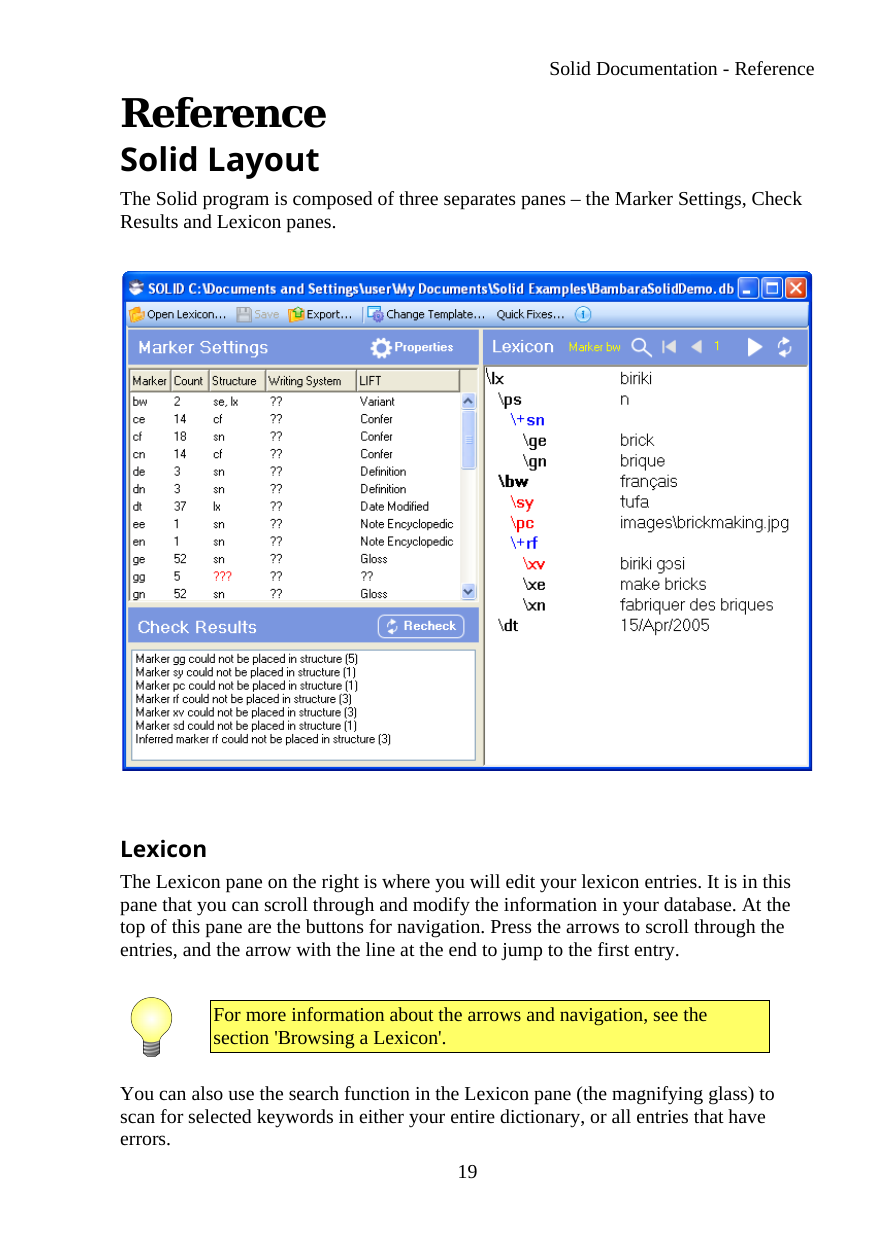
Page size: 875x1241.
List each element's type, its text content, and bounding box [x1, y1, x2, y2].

text The Lexicon pane on the right is where you will edit your lexicon entries. It is in this pane that you can scroll through and modify the information in your database. At the top of this pane are the buttons for navigation. Press the arrows to scroll through the entries, and the arrow with the line at the end to jump to the first entry. [120, 870, 814, 961]
subtitle Lexicon [120, 833, 814, 864]
text You can also use the search function in the Lexicon pane (the magnifying glass) to scan for selected keywords in either your entire dictionary, or all entries that have errors. [120, 1082, 814, 1150]
picture [120, 997, 181, 1057]
subtitle Solid Layout [120, 136, 814, 181]
text For more information about the arrows and navigation, see the section 'Browsing a Lexicon'. [211, 1001, 769, 1052]
picture [122, 271, 813, 771]
subtitle Reference [120, 90, 814, 136]
text The Solid program is composed of three separates panes – the Marker Settings, Check Results and Lexicon panes. [120, 187, 814, 232]
